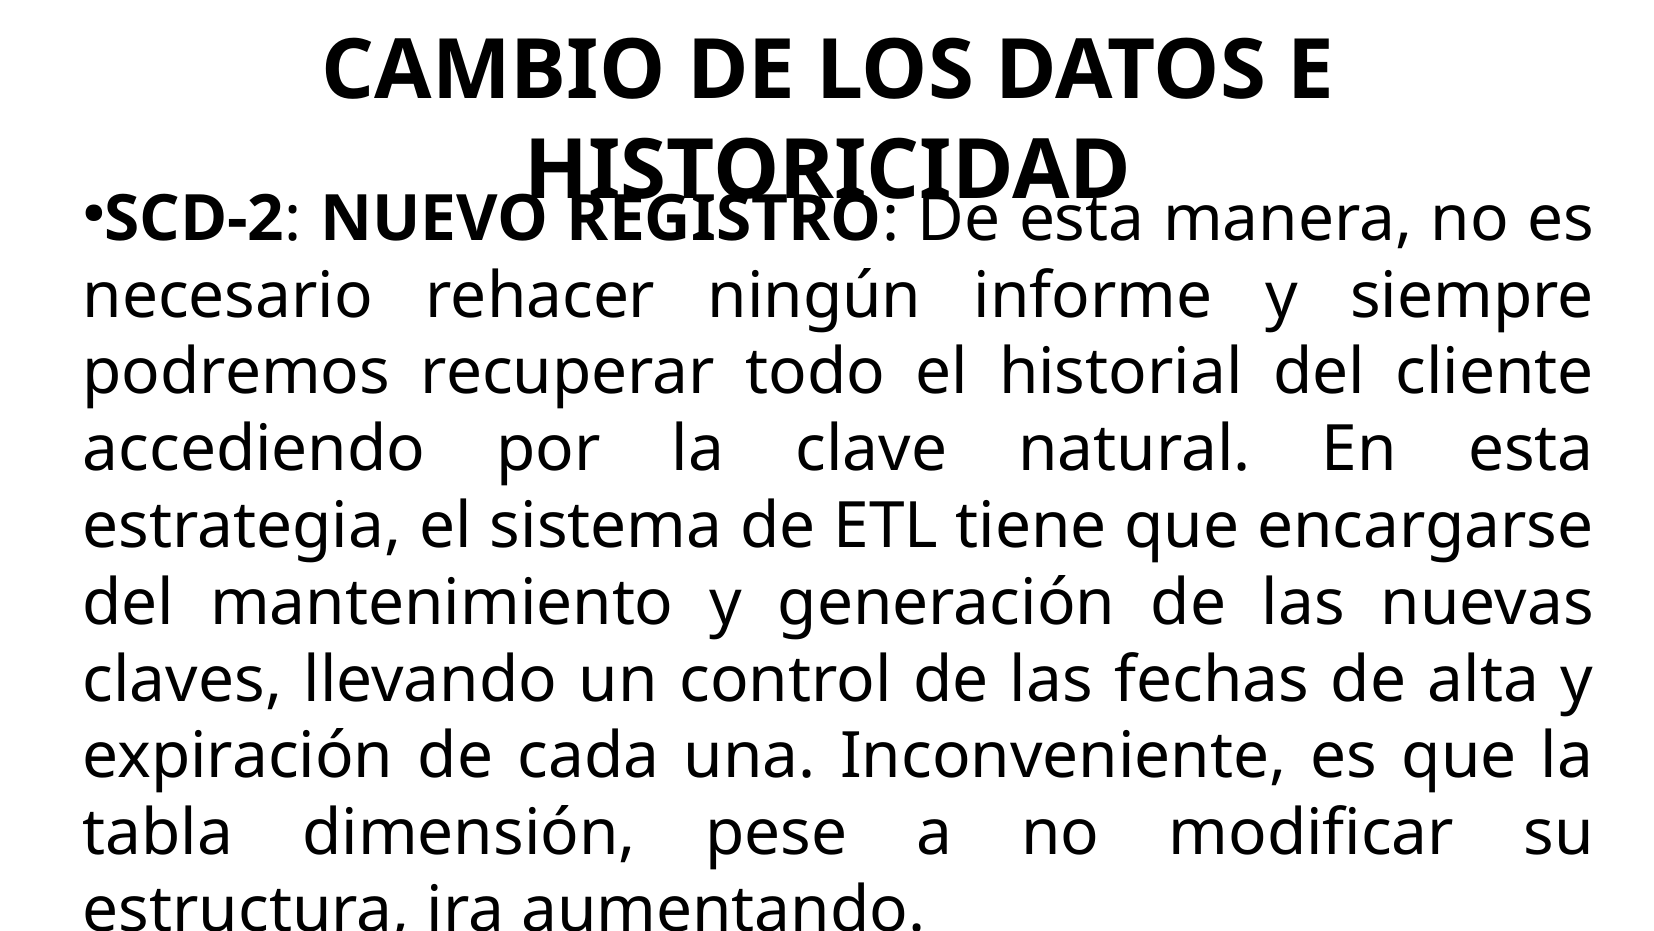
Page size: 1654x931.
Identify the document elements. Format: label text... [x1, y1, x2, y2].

title CAMBIO DE LOS DATOS E HISTORICIDAD [10, 14, 1647, 215]
list SCD-2: NUEVO REGISTRO: De esta manera, no es necesario rehacer ningún informe y siempre podremos recuperar todo el historial del cliente accediendo por la clave natural. En esta estrategia, el sistema de ETL tiene que encargarse del mantenimiento y generación de las nuevas claves, llevando un control de las fechas de alta y expiración de cada una. Inconveniente, es que la tabla dimensión, pese a no modificar su estructura, ira aumentando. [82, 176, 1595, 931]
